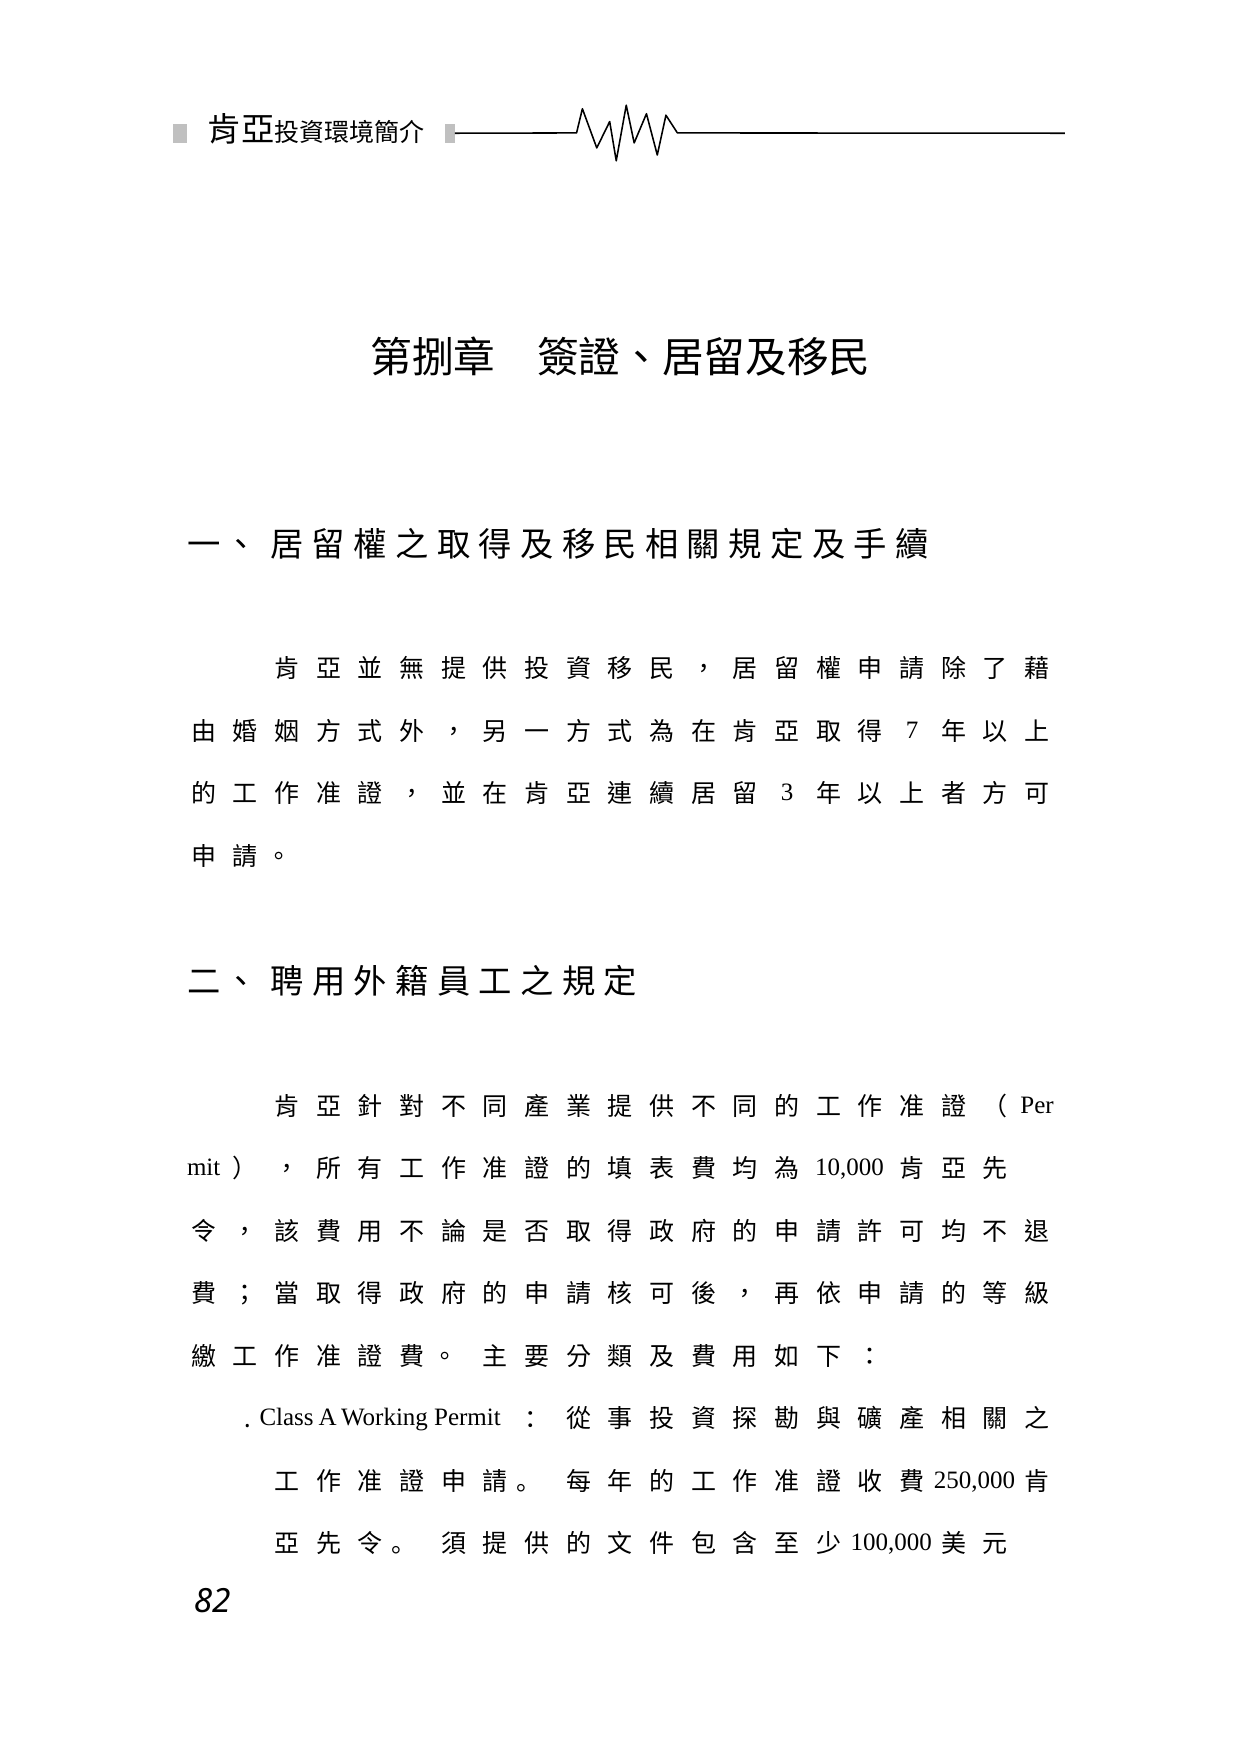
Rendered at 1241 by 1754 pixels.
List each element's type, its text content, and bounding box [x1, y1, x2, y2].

text 肯亞並無提供投資移民，居留權申請除了藉由婚姻方式外，另一方式為在肯亞取得7年以上的工作准證，並在肯亞連續居留3年以上者方可申請。 [183, 625, 1058, 875]
text 二、聘用外籍員工之規定 [183, 938, 1058, 1000]
text 一、居留權之取得及移民相關規定及手續 [183, 500, 1058, 563]
text 肯亞針對不同產業提供不同的工作准證（Permit），所有工作准證的填表費均為10,000肯亞先令，該費用不論是否取得政府的申請許可均不退費；當取得政府的申請核可後，再依申請的等級繳工作准證費。主要分類及費用如下： [183, 1063, 1058, 1375]
text 第捌章 簽證、居留及移民 [183, 313, 1058, 375]
text ․ Class A Working Permit：從事投資探勘與礦產相關之工作准證申請。每年的工作准證收費250,000肯亞先令。須提供的文件包含至少100,000美元 [207, 1375, 1058, 1563]
